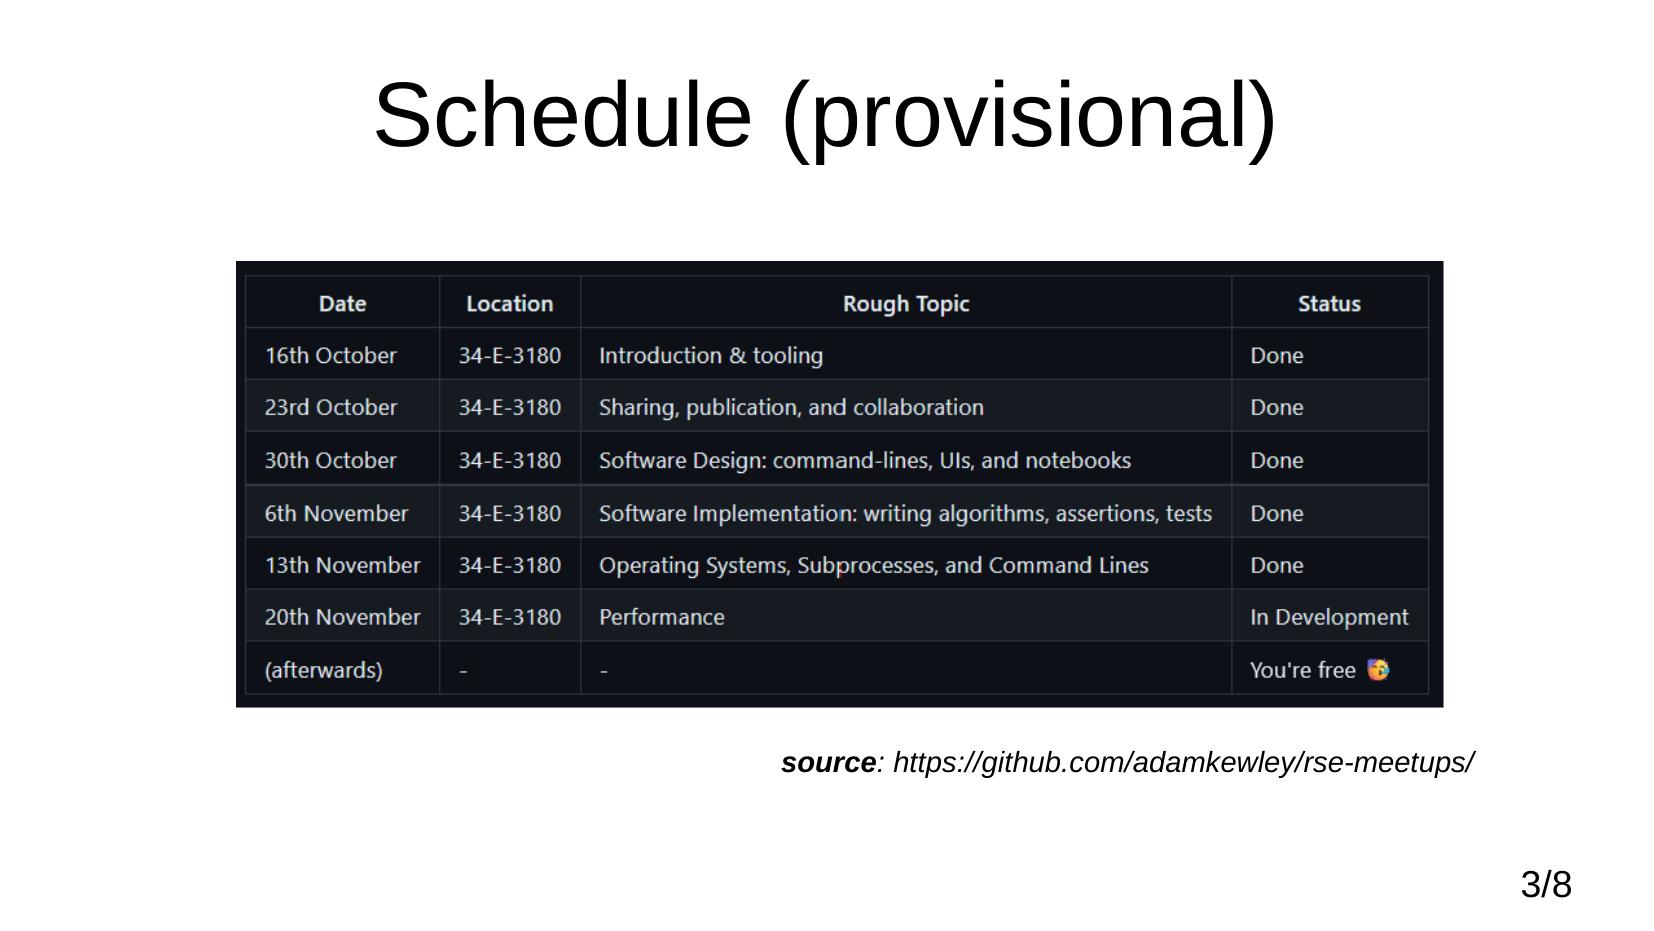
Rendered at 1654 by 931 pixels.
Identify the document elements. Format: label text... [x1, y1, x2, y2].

text_box <number>/8 [1505, 856, 1625, 931]
picture [236, 261, 1445, 709]
title Schedule (provisional) [82, 37, 1571, 193]
text_box source: https://github.com/adamkewley/rse-meetups/ [717, 738, 1490, 796]
